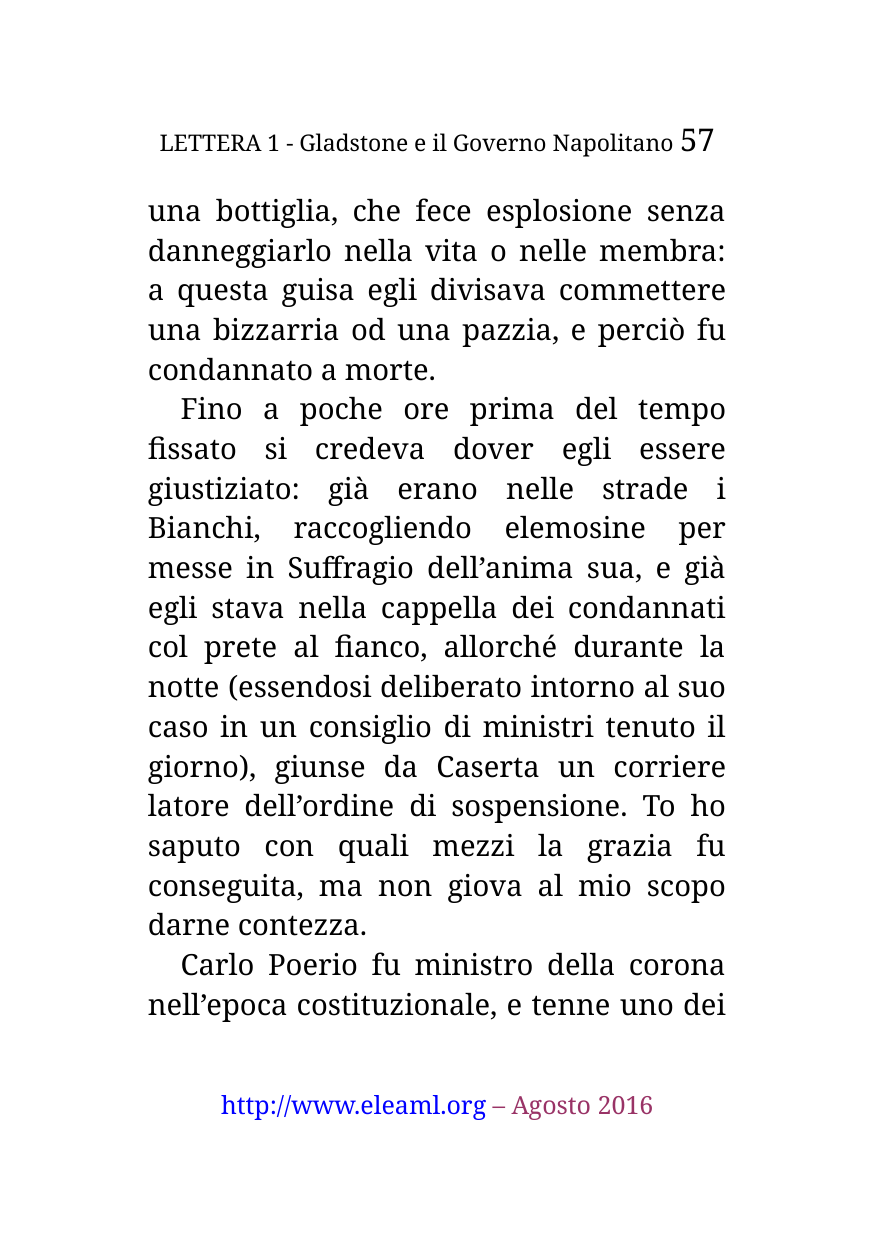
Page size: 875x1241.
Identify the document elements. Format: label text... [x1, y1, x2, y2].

text Carlo Poerio fu ministro della corona nell’epoca costituzionale, e tenne uno dei [148, 944, 726, 1024]
text Fino a poche ore prima del tempo fissato si credeva dover egli essere giustiziato: già erano nelle strade i Bianchi, raccogliendo elemosine per messe in Suffragio dell’anima sua, e già egli stava nella cappella dei condannati col prete al fianco, allorché durante la notte (essendosi deliberato intorno al suo caso in un consiglio di ministri tenuto il giorno), giunse da Caserta un corriere latore dell’ordine di sospensione. To ho saputo con quali mezzi la grazia fu conseguita, ma non giova al mio scopo darne contezza. [148, 389, 726, 944]
text una bottiglia, che fece esplosione senza danneggiarlo nella vita o nelle membra: a questa guisa egli divisava commettere una bizzarria od una pazzia, e perciò fu condannato a morte. [148, 190, 726, 389]
